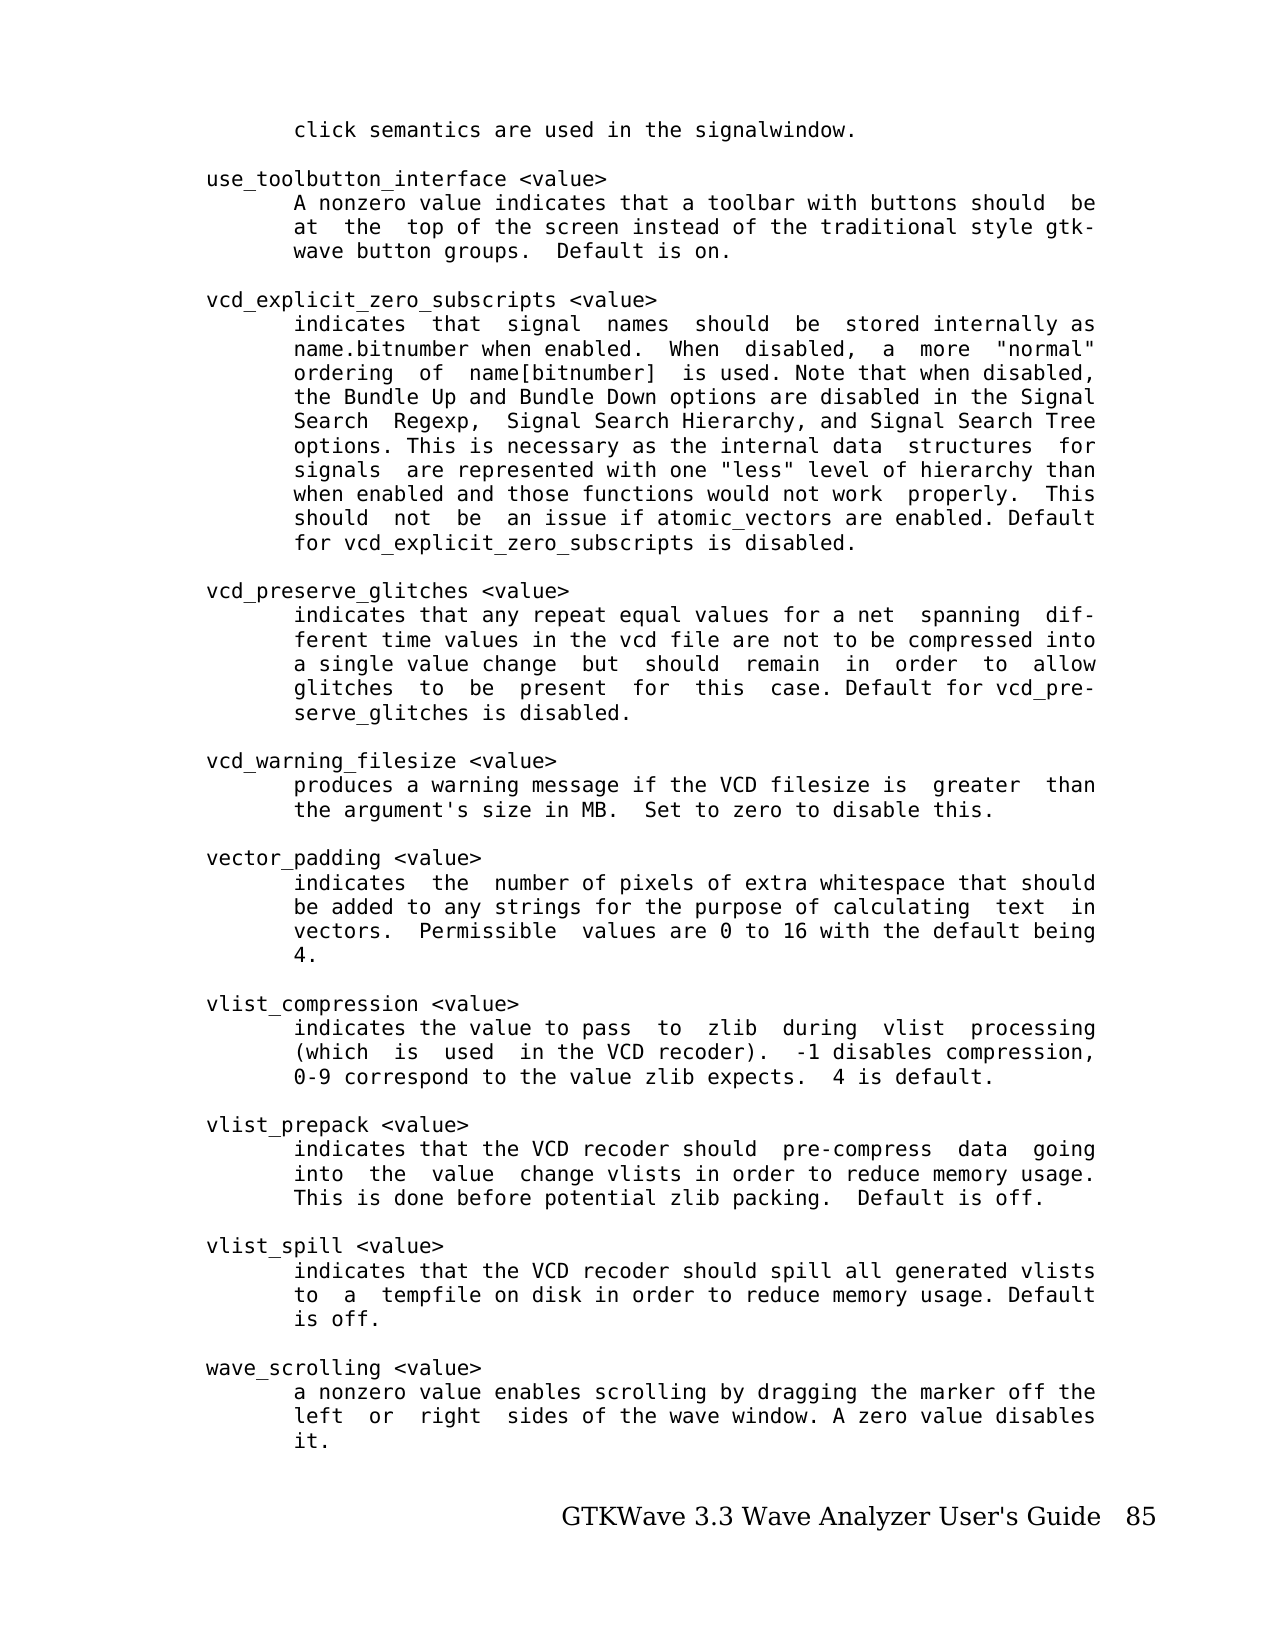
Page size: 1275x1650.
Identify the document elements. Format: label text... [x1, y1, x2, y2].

text A nonzero value indicates that a toolbar with buttons should be [118, 191, 1157, 215]
text glitches to be present for this case. Default for vcd_pre- [118, 676, 1157, 701]
text wave_scrolling <value> [118, 1356, 1157, 1380]
text vlist_compression <value> [118, 992, 1157, 1016]
text indicates that the VCD recoder should spill all generated vlists [118, 1259, 1157, 1283]
text ferent time values in the vcd file are not to be compressed into [118, 628, 1157, 652]
text serve_glitches is disabled. [118, 701, 1157, 725]
text it. [118, 1429, 1157, 1453]
text be added to any strings for the purpose of calculating text in [118, 895, 1157, 919]
text indicates that signal names should be stored internally as [118, 312, 1157, 337]
text the Bundle Up and Bundle Down options are disabled in the Signal [118, 385, 1157, 409]
text produces a warning message if the VCD filesize is greater than [118, 773, 1157, 798]
text 4. [118, 943, 1157, 968]
text indicates the number of pixels of extra whitespace that should [118, 871, 1157, 895]
text for vcd_explicit_zero_subscripts is disabled. [118, 531, 1157, 555]
text at the top of the screen instead of the traditional style gtk- [118, 215, 1157, 239]
text indicates that the VCD recoder should pre-compress data going [118, 1137, 1157, 1162]
text This is done before potential zlib packing. Default is off. [118, 1186, 1157, 1210]
text wave button groups. Default is on. [118, 239, 1157, 264]
text vcd_preserve_glitches <value> [118, 579, 1157, 603]
text a nonzero value enables scrolling by dragging the marker off the [118, 1380, 1157, 1404]
text indicates that any repeat equal values for a net spanning dif- [118, 603, 1157, 628]
text vcd_explicit_zero_subscripts <value> [118, 288, 1157, 312]
text should not be an issue if atomic_vectors are enabled. Default [118, 506, 1157, 531]
text vectors. Permissible values are 0 to 16 with the default being [118, 919, 1157, 943]
text indicates the value to pass to zlib during vlist processing [118, 1016, 1157, 1040]
text left or right sides of the wave window. A zero value disables [118, 1404, 1157, 1429]
text when enabled and those functions would not work properly. This [118, 482, 1157, 506]
text 0-9 correspond to the value zlib expects. 4 is default. [118, 1065, 1157, 1089]
text into the value change vlists in order to reduce memory usage. [118, 1162, 1157, 1186]
text a single value change but should remain in order to allow [118, 652, 1157, 676]
text options. This is necessary as the internal data structures for [118, 434, 1157, 458]
text to a tempfile on disk in order to reduce memory usage. Default [118, 1283, 1157, 1307]
text ordering of name[bitnumber] is used. Note that when disabled, [118, 361, 1157, 385]
text use_toolbutton_interface <value> [118, 167, 1157, 191]
text name.bitnumber when enabled. When disabled, a more "normal" [118, 337, 1157, 361]
text signals are represented with one "less" level of hierarchy than [118, 458, 1157, 482]
text vlist_prepack <value> [118, 1113, 1157, 1137]
text Search Regexp, Signal Search Hierarchy, and Signal Search Tree [118, 409, 1157, 434]
text is off. [118, 1307, 1157, 1332]
text vector_padding <value> [118, 846, 1157, 871]
text vlist_spill <value> [118, 1234, 1157, 1259]
text click semantics are used in the signalwindow. [118, 118, 1157, 142]
text vcd_warning_filesize <value> [118, 749, 1157, 773]
text (which is used in the VCD recoder). -1 disables compression, [118, 1040, 1157, 1065]
text the argument's size in MB. Set to zero to disable this. [118, 798, 1157, 822]
